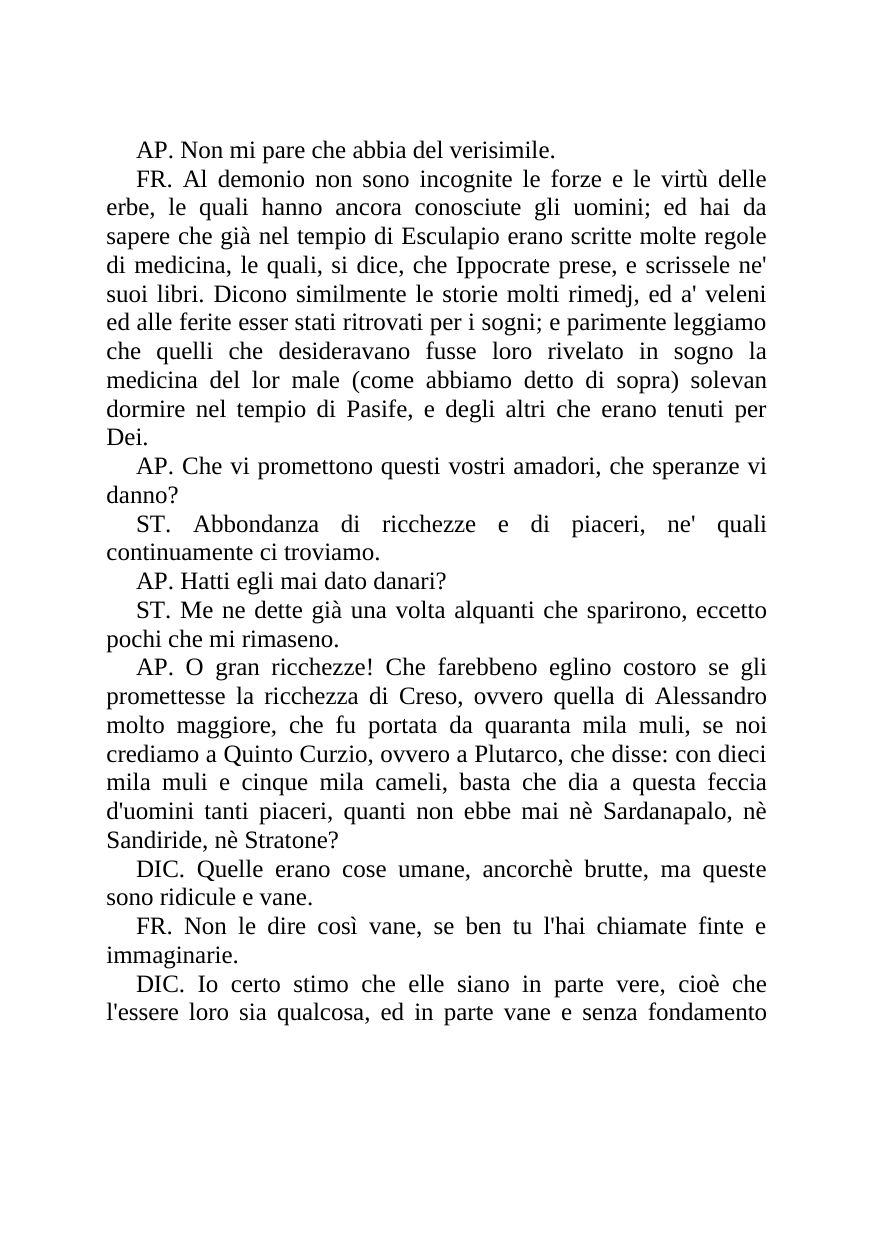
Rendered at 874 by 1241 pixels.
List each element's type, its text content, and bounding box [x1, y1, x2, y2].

text DIC. Io certo stimo che elle siano in parte vere, cioè che l'essere loro sia qualcosa, ed in parte vane e senza fondamento [106, 969, 768, 1026]
text AP. O gran ricchezze! Che farebbeno eglino costoro se gli promettesse la ricchezza di Creso, ovvero quella di Alessandro molto maggiore, che fu portata da quaranta mila muli, se noi crediamo a Quinto Curzio, ovvero a Plutarco, che disse: con dieci mila muli e cinque mila cameli, basta che dia a questa feccia d'uomini tanti piaceri, quanti non ebbe mai nè Sardanapalo, nè Sandiride, nè Stratone? [106, 652, 768, 854]
text ST. Abbondanza di ricchezze e di piaceri, ne' quali continuamente ci troviamo. [106, 509, 768, 566]
text AP. Non mi pare che abbia del verisimile. [106, 135, 768, 164]
text FR. Al demonio non sono incognite le forze e le virtù delle erbe, le quali hanno ancora conosciute gli uomini; ed hai da sapere che già nel tempio di Esculapio erano scritte molte regole di medicina, le quali, si dice, che Ippocrate prese, e scrissele ne' suoi libri. Dicono similmente le storie molti rimedj, ed a' veleni ed alle ferite esser stati ritrovati per i sogni; e parimente leggiamo che quelli che desideravano fusse loro rivelato in sogno la medicina del lor male (come abbiamo detto di sopra) solevan dormire nel tempio di Pasife, e degli altri che erano tenuti per Dei. [106, 164, 768, 451]
text DIC. Quelle erano cose umane, ancorchè brutte, ma queste sono ridicule e vane. [106, 854, 768, 911]
text AP. Che vi promettono questi vostri amadori, che speranze vi danno? [106, 451, 768, 509]
text ST. Me ne dette già una volta alquanti che sparirono, eccetto pochi che mi rimaseno. [106, 595, 768, 652]
text FR. Non le dire così vane, se ben tu l'hai chiamate finte e immaginarie. [106, 911, 768, 969]
text AP. Hatti egli mai dato danari? [106, 566, 768, 595]
